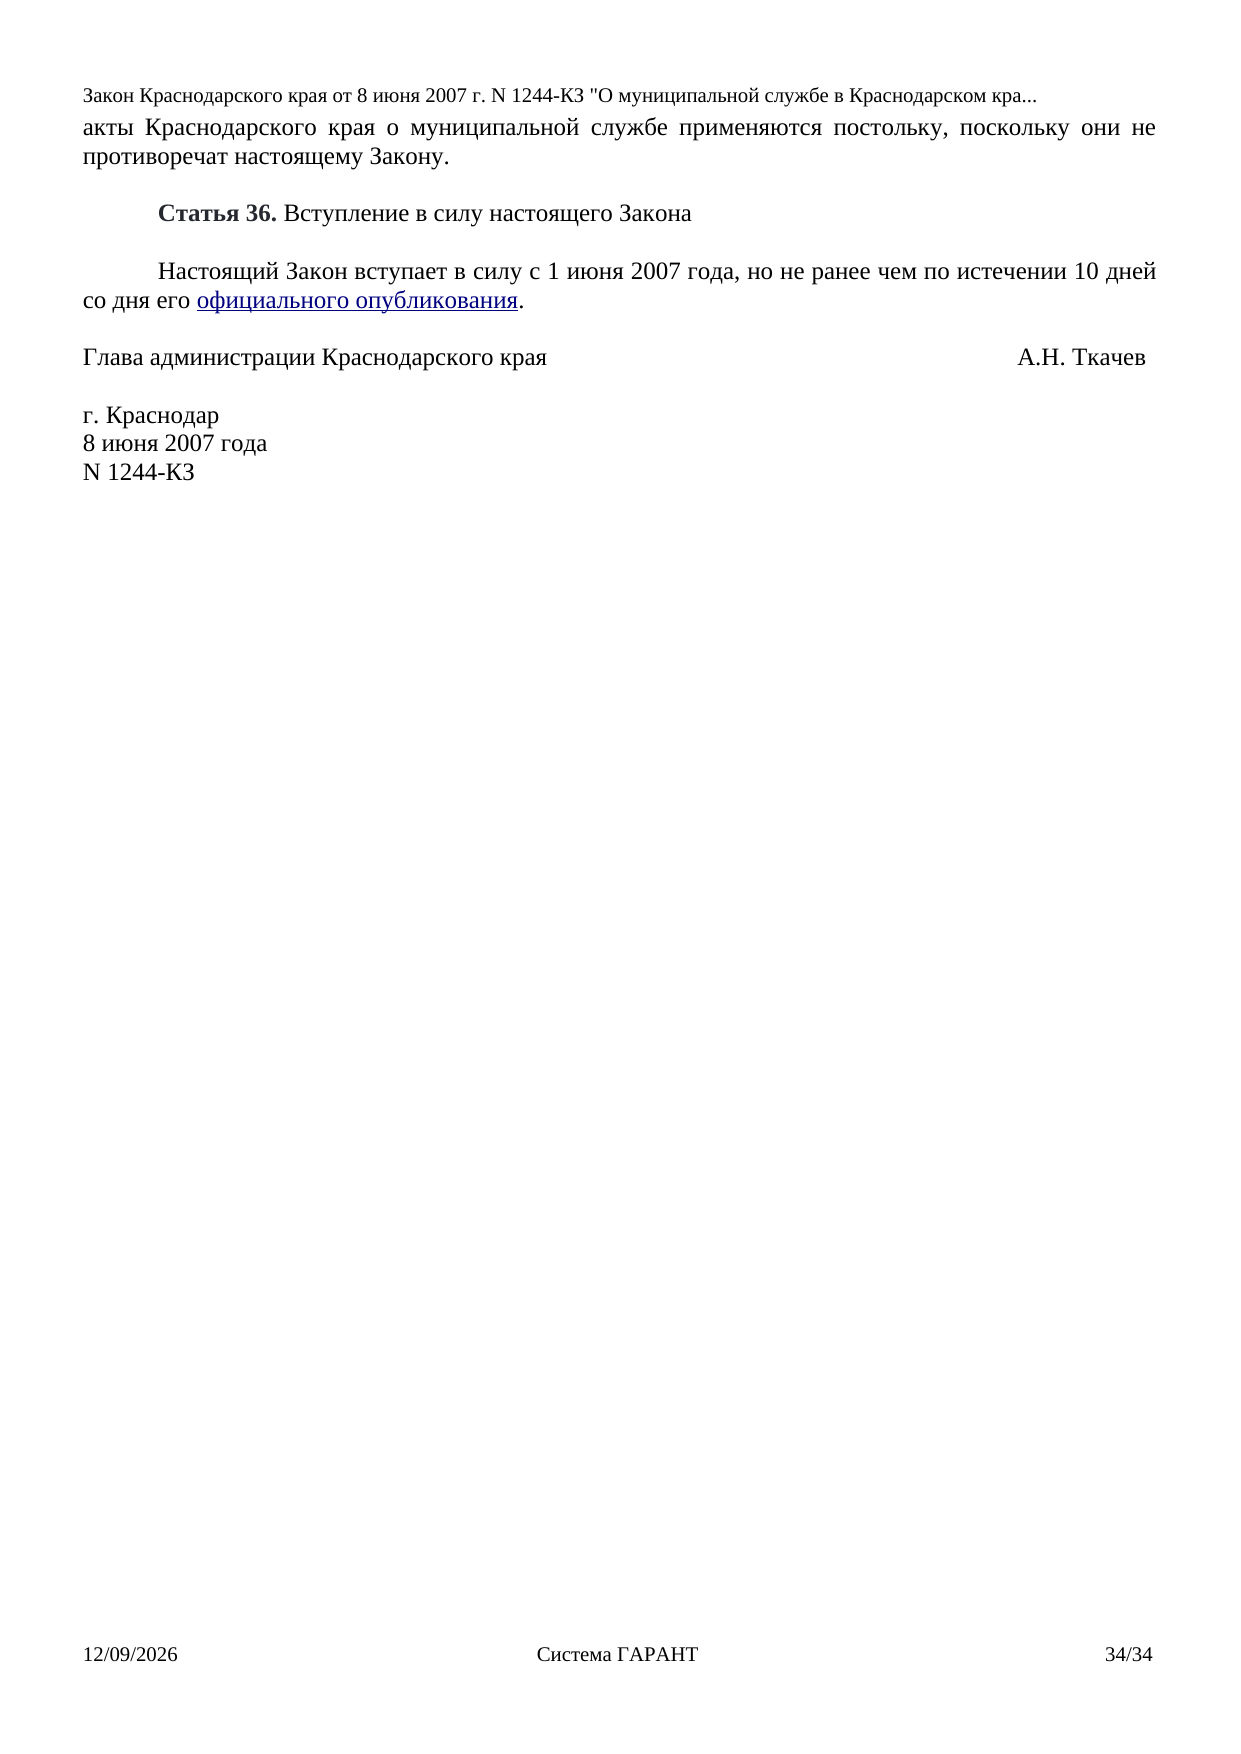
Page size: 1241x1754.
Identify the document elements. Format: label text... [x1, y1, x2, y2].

text акты Краснодарского края о муниципальной службе применяются постольку, поскольку они не противоречат настоящему Закону. [83, 112, 1157, 170]
table_header А.Н. Ткачев [791, 342, 1146, 371]
text N 1244-КЗ [83, 457, 1157, 486]
text г. Краснодар [83, 400, 1157, 428]
table_header Глава администрации Краснодарского края [83, 342, 791, 371]
text Настоящий Закон вступает в силу с 1 июня 2007 года, но не ранее чем по истечении 10 дней со дня его официального опубликования. [83, 256, 1157, 313]
text Статья 36. Вступление в силу настоящего Закона [158, 198, 1157, 227]
text 8 июня 2007 года [83, 428, 1157, 457]
